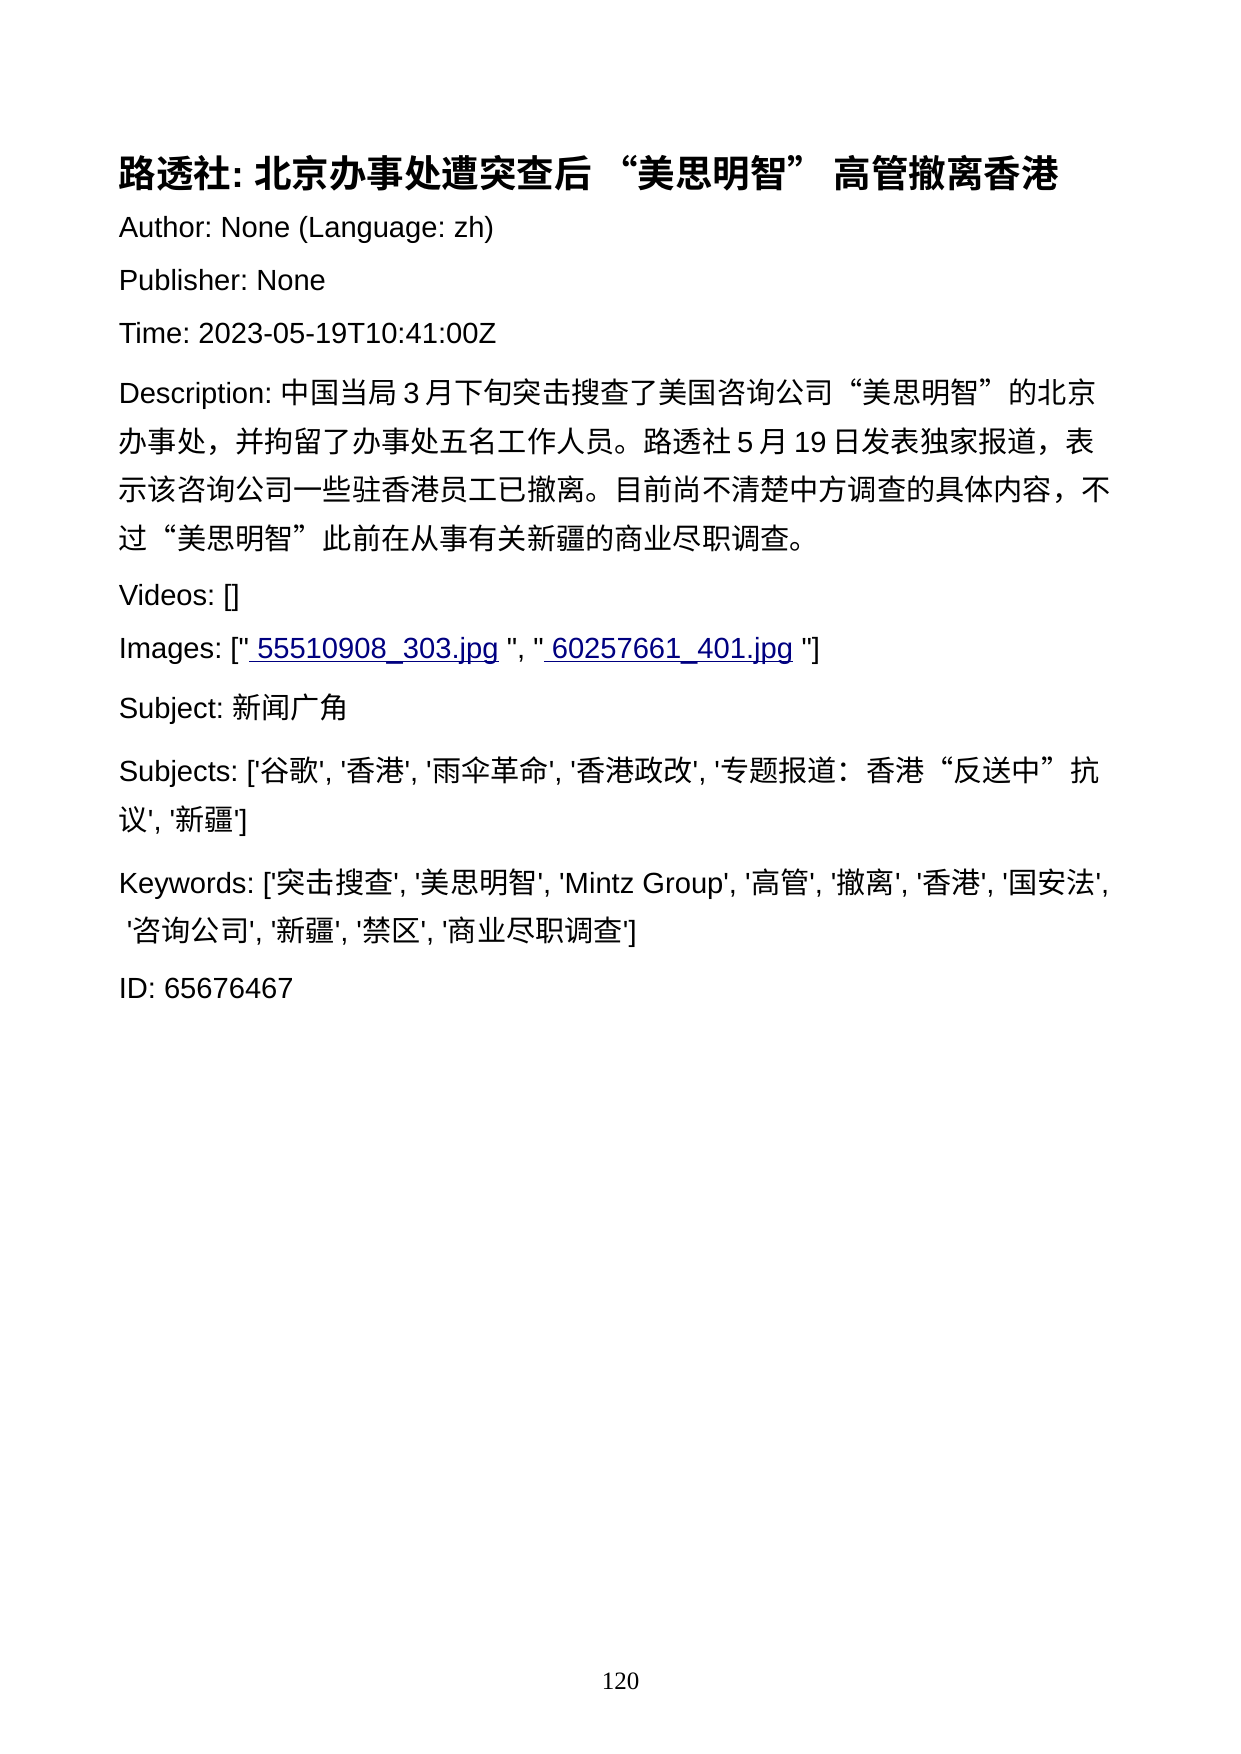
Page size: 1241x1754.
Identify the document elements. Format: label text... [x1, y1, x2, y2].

text ID: 65676467 [118, 971, 1122, 1005]
text Videos: [] [118, 578, 1122, 612]
text Images: [" 55510908_303.jpg ", " 60257661_401.jpg "] [118, 632, 1122, 665]
text Subjects: ['谷歌', '香港', '雨伞革命', '香港政改', '专题报道：香港“反送中”抗议', '新疆'] [118, 748, 1122, 839]
text Subject: 新闻广角 [118, 685, 1122, 727]
text Time: 2023-05-19T10:41:00Z [118, 317, 1122, 350]
text Publisher: None [118, 263, 1122, 297]
text Author: None (Language: zh) [118, 210, 1122, 244]
text Keywords: ['突击搜查', '美思明智', 'Mintz Group', '高管', '撤离', '香港', '国安法', '咨询公司', '新疆', '禁区', '商业尽职调查'] [118, 859, 1122, 950]
subtitle 路透社: 北京办事处遭突查后 “美思明智” 高管撤离香港 [118, 143, 1122, 198]
text Description: 中国当局3月下旬突击搜查了美国咨询公司“美思明智”的北京办事处，并拘留了办事处五名工作人员。路透社5月19日发表独家报道，表示该咨询公司一些驻香港员工已撤离。目前尚不清楚中方调查的具体内容，不过“美思明智”此前在从事有关新疆的商业尽职调查。 [118, 370, 1122, 558]
